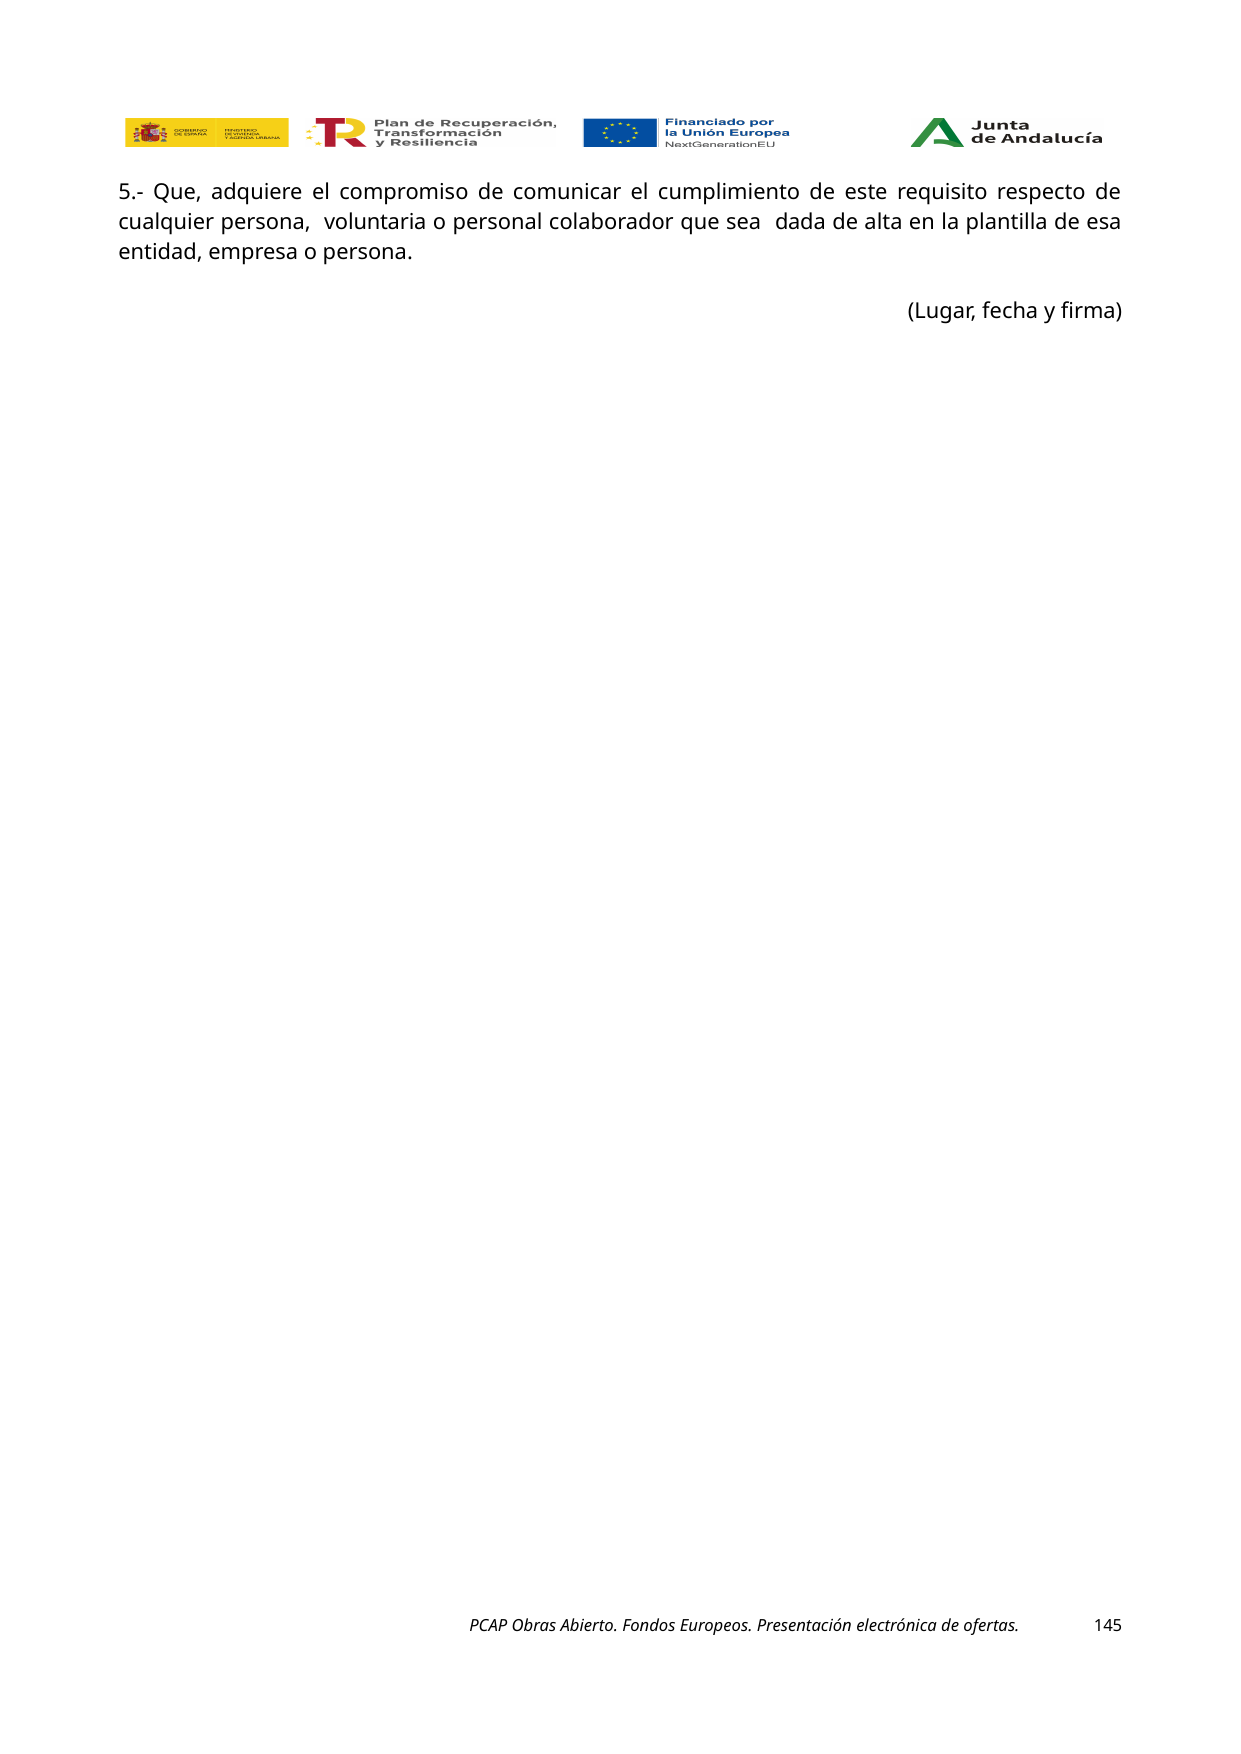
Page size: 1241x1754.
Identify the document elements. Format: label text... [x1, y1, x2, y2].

picture [305, 118, 557, 147]
picture [125, 118, 289, 147]
text (Lugar, fecha y firma) [118, 296, 1122, 325]
picture [582, 118, 793, 147]
picture [910, 118, 1104, 147]
text 5.- Que, adquiere el compromiso de comunicar el cumplimiento de este requisito respecto de cualquier persona, voluntaria o personal colaborador que sea dada de alta en la plantilla de esa entidad, empresa o persona. [118, 176, 1122, 266]
